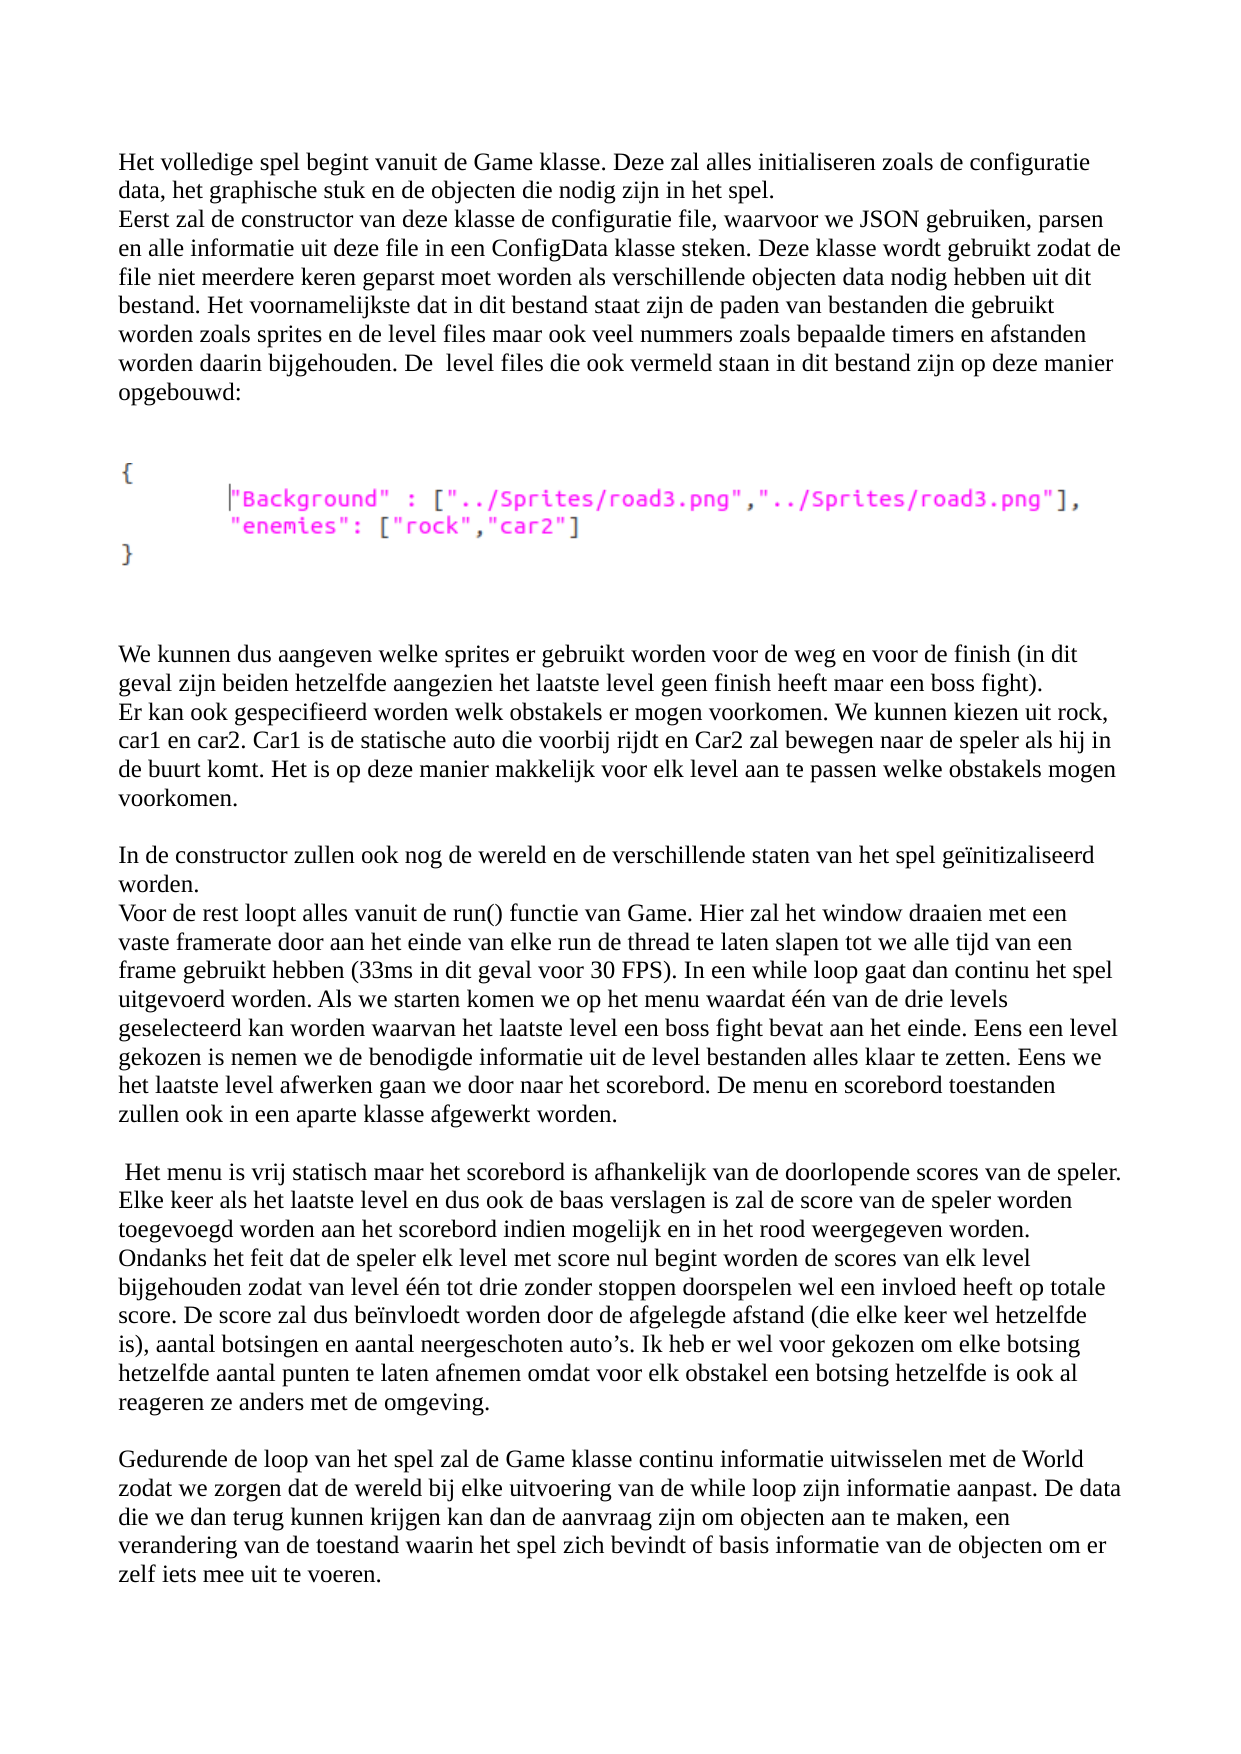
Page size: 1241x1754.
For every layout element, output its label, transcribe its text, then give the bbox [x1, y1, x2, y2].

text Het menu is vrij statisch maar het scorebord is afhankelijk van de doorlopende scores van de speler. Elke keer als het laatste level en dus ook de baas verslagen is zal de score van de speler worden toegevoegd worden aan het scorebord indien mogelijk en in het rood weergegeven worden. [118, 1157, 1122, 1243]
text Het volledige spel begint vanuit de Game klasse. Deze zal alles initialiseren zoals de configuratie data, het graphische stuk en de objecten die nodig zijn in het spel. [118, 147, 1122, 204]
text We kunnen dus aangeven welke sprites er gebruikt worden voor de weg en voor de finish (in dit geval zijn beiden hetzelfde aangezien het laatste level geen finish heeft maar een boss fight). [118, 639, 1122, 697]
text Ondanks het feit dat de speler elk level met score nul begint worden de scores van elk level bijgehouden zodat van level één tot drie zonder stoppen doorspelen wel een invloed heeft op totale score. De score zal dus beïnvloedt worden door de afgelegde afstand (die elke keer wel hetzelfde is), aantal botsingen en aantal neergeschoten auto’s. Ik heb er wel voor gekozen om elke botsing hetzelfde aantal punten te laten afnemen omdat voor elk obstakel een botsing hetzelfde is ook al reageren ze anders met de omgeving. [118, 1243, 1122, 1416]
text Gedurende de loop van het spel zal de Game klasse continu informatie uitwisselen met de World zodat we zorgen dat de wereld bij elke uitvoering van de while loop zijn informatie aanpast. De data die we dan terug kunnen krijgen kan dan de aanvraag zijn om objecten aan te maken, een verandering van de toestand waarin het spel zich bevindt of basis informatie van de objecten om er zelf iets mee uit te voeren. [118, 1444, 1122, 1588]
text Voor de rest loopt alles vanuit de run() functie van Game. Hier zal het window draaien met een vaste framerate door aan het einde van elke run de thread te laten slapen tot we alle tijd van een frame gebruikt hebben (33ms in dit geval voor 30 FPS). In een while loop gaat dan continu het spel uitgevoerd worden. Als we starten komen we op het menu waardat één van de drie levels geselecteerd kan worden waarvan het laatste level een boss fight bevat aan het einde. Eens een level gekozen is nemen we de benodigde informatie uit de level bestanden alles klaar te zetten. Eens we het laatste level afwerken gaan we door naar het scorebord. De menu en scorebord toestanden zullen ook in een aparte klasse afgewerkt worden. [118, 898, 1122, 1128]
text Er kan ook gespecifieerd worden welk obstakels er mogen voorkomen. We kunnen kiezen uit rock, car1 en car2. Car1 is de statische auto die voorbij rijdt en Car2 zal bewegen naar de speler als hij in de buurt komt. Het is op deze manier makkelijk voor elk level aan te passen welke obstakels mogen voorkomen. [118, 697, 1122, 812]
text In de constructor zullen ook nog de wereld en de verschillende staten van het spel geïnitizaliseerd worden. [118, 841, 1122, 898]
picture [118, 463, 1123, 582]
text Eerst zal de constructor van deze klasse de configuratie file, waarvoor we JSON gebruiken, parsen en alle informatie uit deze file in een ConfigData klasse steken. Deze klasse wordt gebruikt zodat de file niet meerdere keren geparst moet worden als verschillende objecten data nodig hebben uit dit bestand. Het voornamelijkste dat in dit bestand staat zijn de paden van bestanden die gebruikt worden zoals sprites en de level files maar ook veel nummers zoals bepaalde timers en afstanden worden daarin bijgehouden. De level files die ook vermeld staan in dit bestand zijn op deze manier opgebouwd: [118, 204, 1122, 406]
